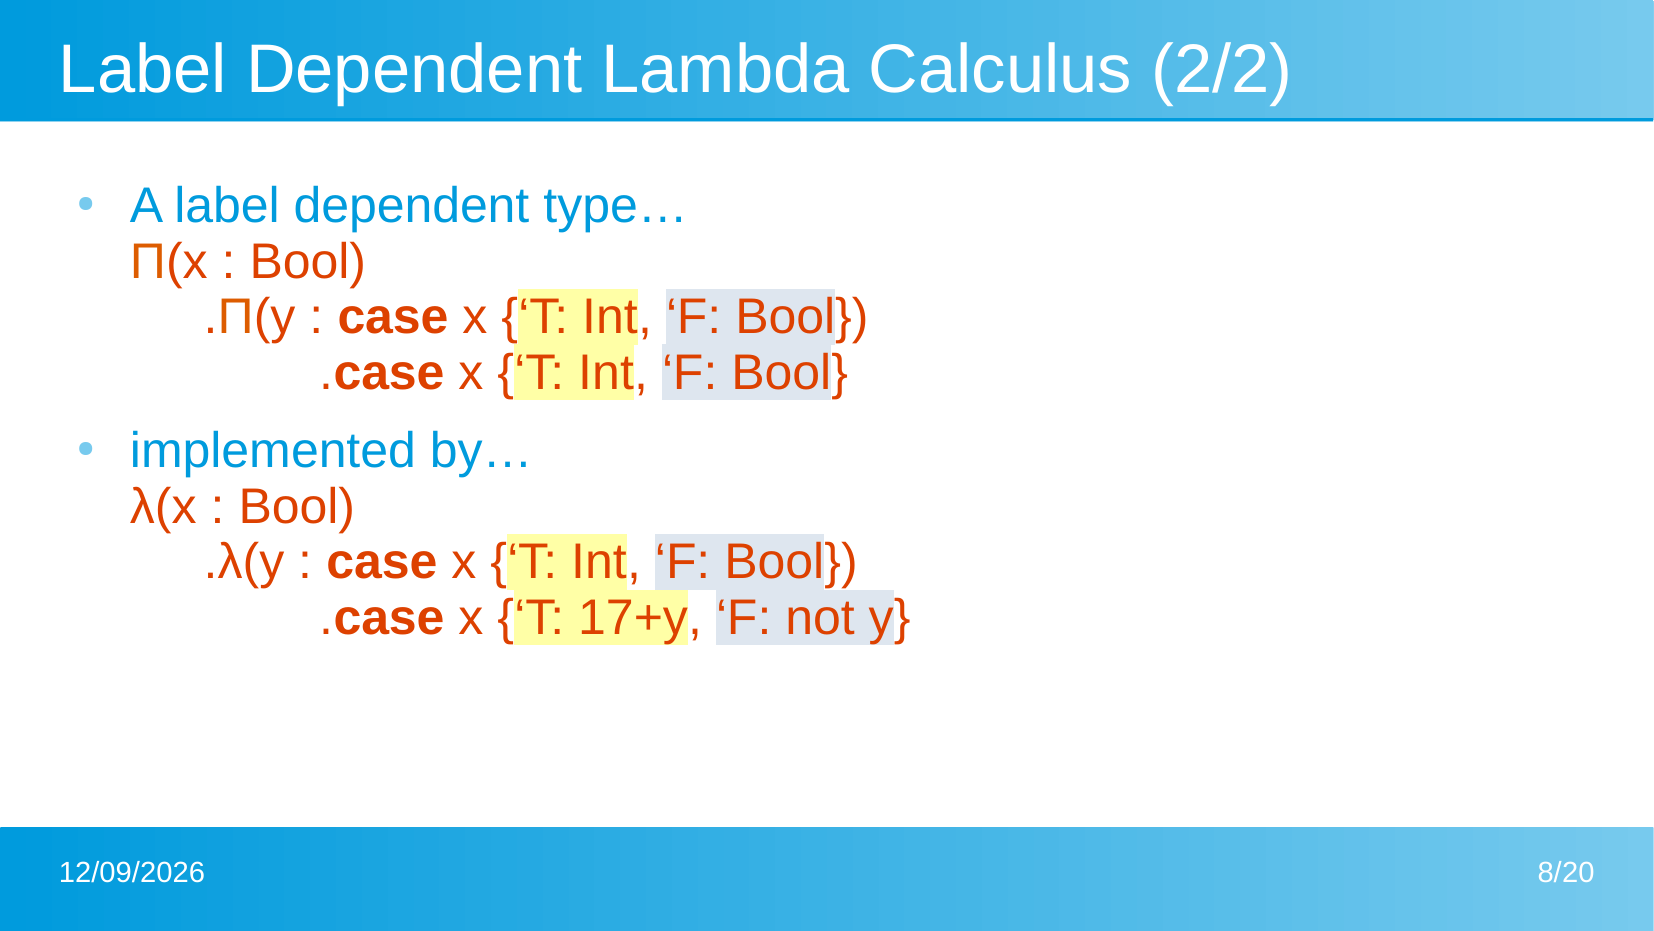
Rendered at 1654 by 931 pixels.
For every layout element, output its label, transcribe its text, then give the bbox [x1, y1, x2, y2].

list A label dependent type… Π(x : Bool) .Π(y : case x {‘T: Int, ‘F: Bool}) .case x {‘T: Int, ‘F: Bool} implemented by… λ(x : Bool) .λ(y : case x {‘T: Int, ‘F: Bool}) .case x {‘T: 17+y, ‘F: not y} [59, 177, 1595, 768]
title Label Dependent Lambda Calculus (2/2) [59, 29, 1595, 108]
